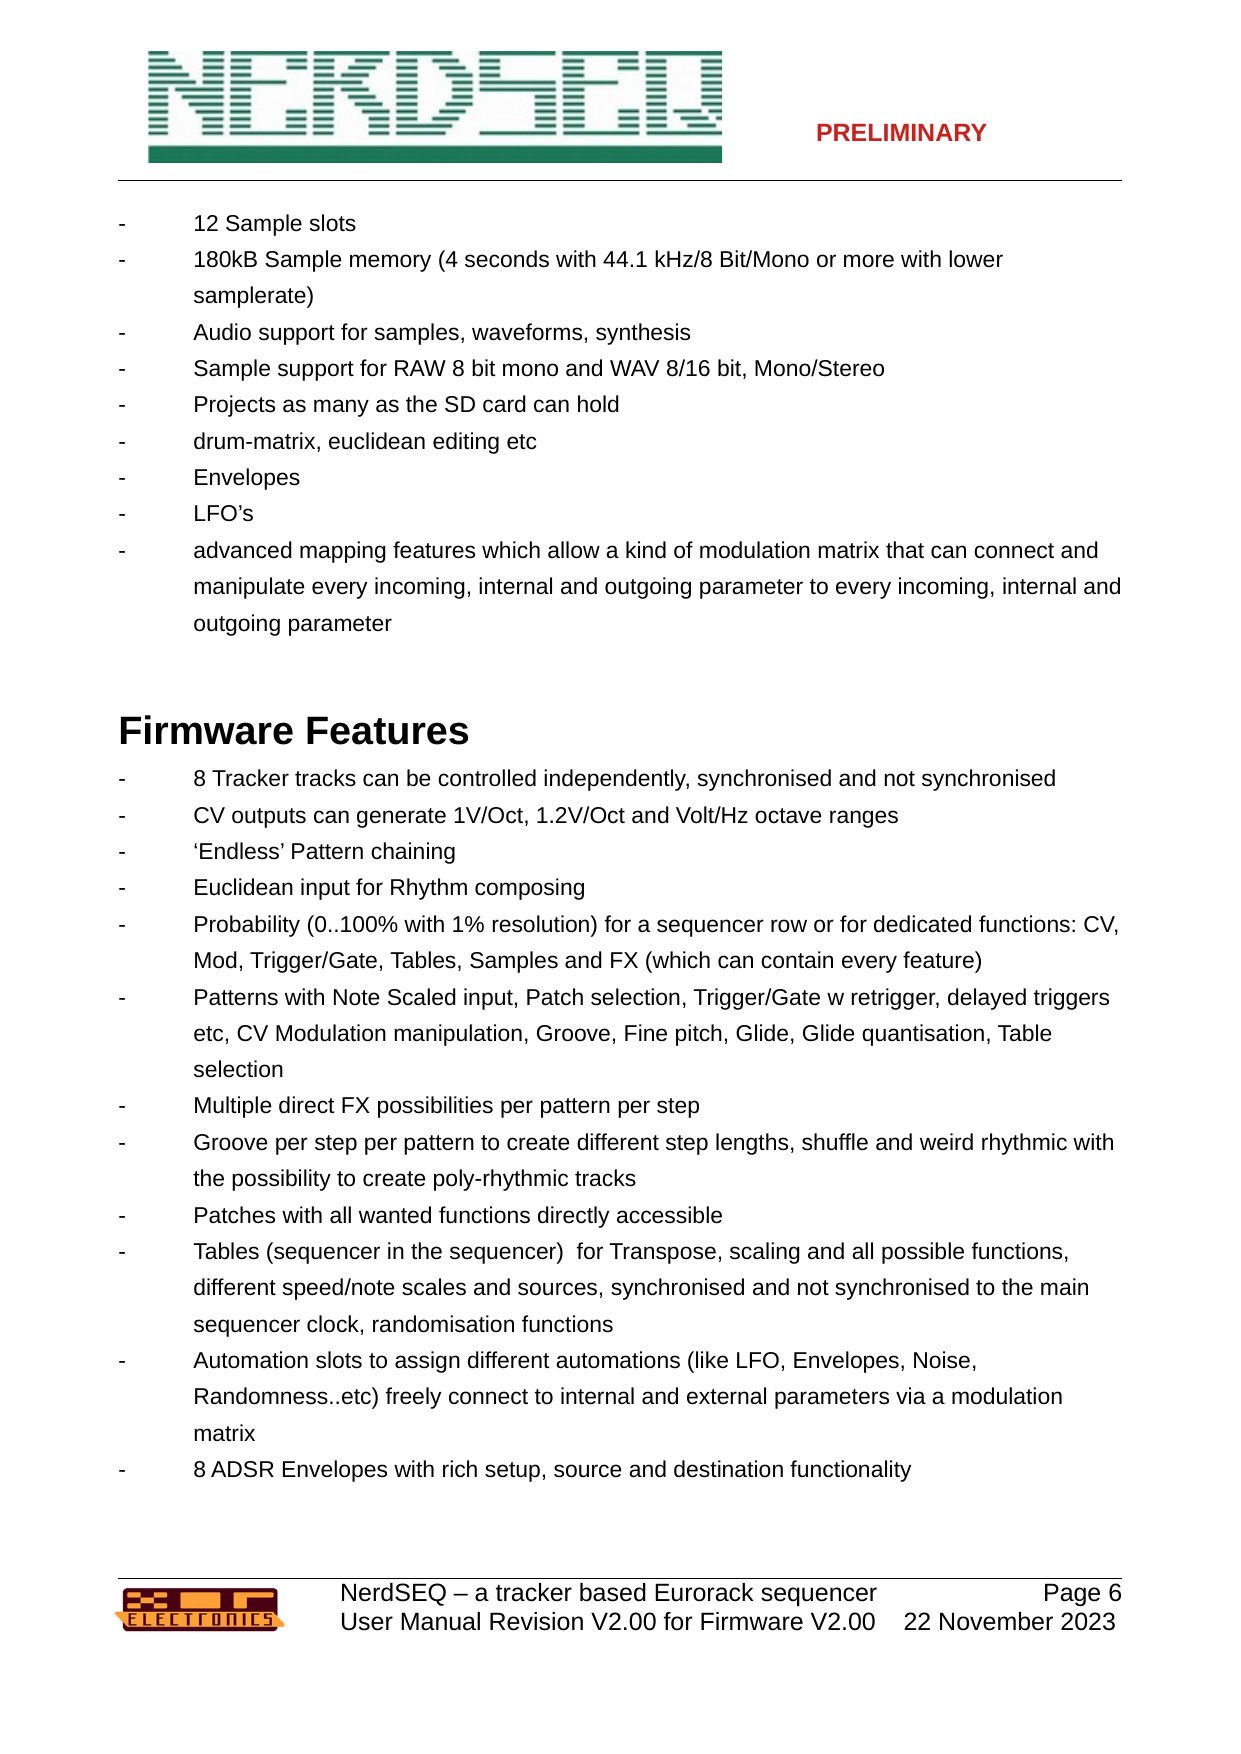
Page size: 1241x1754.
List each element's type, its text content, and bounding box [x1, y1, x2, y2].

text - Automation slots to assign different automations (like LFO, Envelopes, Noise, Randomness..etc) freely connect to internal and external parameters via a modulation matrix [118, 1347, 1122, 1446]
text - Probability (0..100% with 1% resolution) for a sequencer row or for dedicated functions: CV, Mod, Trigger/Gate, Tables, Samples and FX (which can contain every feature) [118, 911, 1122, 973]
text - CV outputs can generate 1V/Oct, 1.2V/Oct and Volt/Hz octave ranges [118, 802, 1122, 828]
picture [148, 51, 723, 163]
text - advanced mapping features which allow a kind of modulation matrix that can connect and manipulate every incoming, internal and outgoing parameter to every incoming, internal and outgoing parameter [118, 537, 1122, 636]
text - Projects as many as the SD card can hold [118, 391, 1122, 418]
text - Patterns with Note Scaled input, Patch selection, Trigger/Gate w retrigger, delayed triggers etc, CV Modulation manipulation, Groove, Fine pitch, Glide, Glide quantisation, Table selection [118, 983, 1122, 1082]
text - Multiple direct FX possibilities per pattern per step [118, 1092, 1122, 1119]
text - 8 ADSR Envelopes with rich setup, source and destination functionality [118, 1456, 1122, 1482]
text - Envelopes [118, 464, 1122, 490]
text - ‘Endless’ Pattern chaining [118, 838, 1122, 864]
text - Tables (sequencer in the sequencer) for Transpose, scaling and all possible functions, different speed/note scales and sources, synchronised and not synchronised to the main sequencer clock, randomisation functions [118, 1238, 1122, 1337]
text - Audio support for samples, waveforms, synthesis [118, 319, 1122, 345]
text - drum-matrix, euclidean editing etc [118, 428, 1122, 454]
picture [115, 1584, 285, 1634]
subtitle Firmware Features [118, 707, 1122, 753]
text - 12 Sample slots [118, 209, 1122, 236]
text - LFO’s [118, 500, 1122, 527]
text - Euclidean input for Rhythm composing [118, 874, 1122, 901]
text - Sample support for RAW 8 bit mono and WAV 8/16 bit, Mono/Stereo [118, 355, 1122, 381]
text - Patches with all wanted functions directly accessible [118, 1202, 1122, 1228]
text - Groove per step per pattern to create different step lengths, shuffle and weird rhythmic with the possibility to create poly-rhythmic tracks [118, 1129, 1122, 1192]
text - 180kB Sample memory (4 seconds with 44.1 kHz/8 Bit/Mono or more with lower samplerate) [118, 246, 1122, 309]
text - 8 Tracker tracks can be controlled independently, synchronised and not synchronised [118, 765, 1122, 792]
